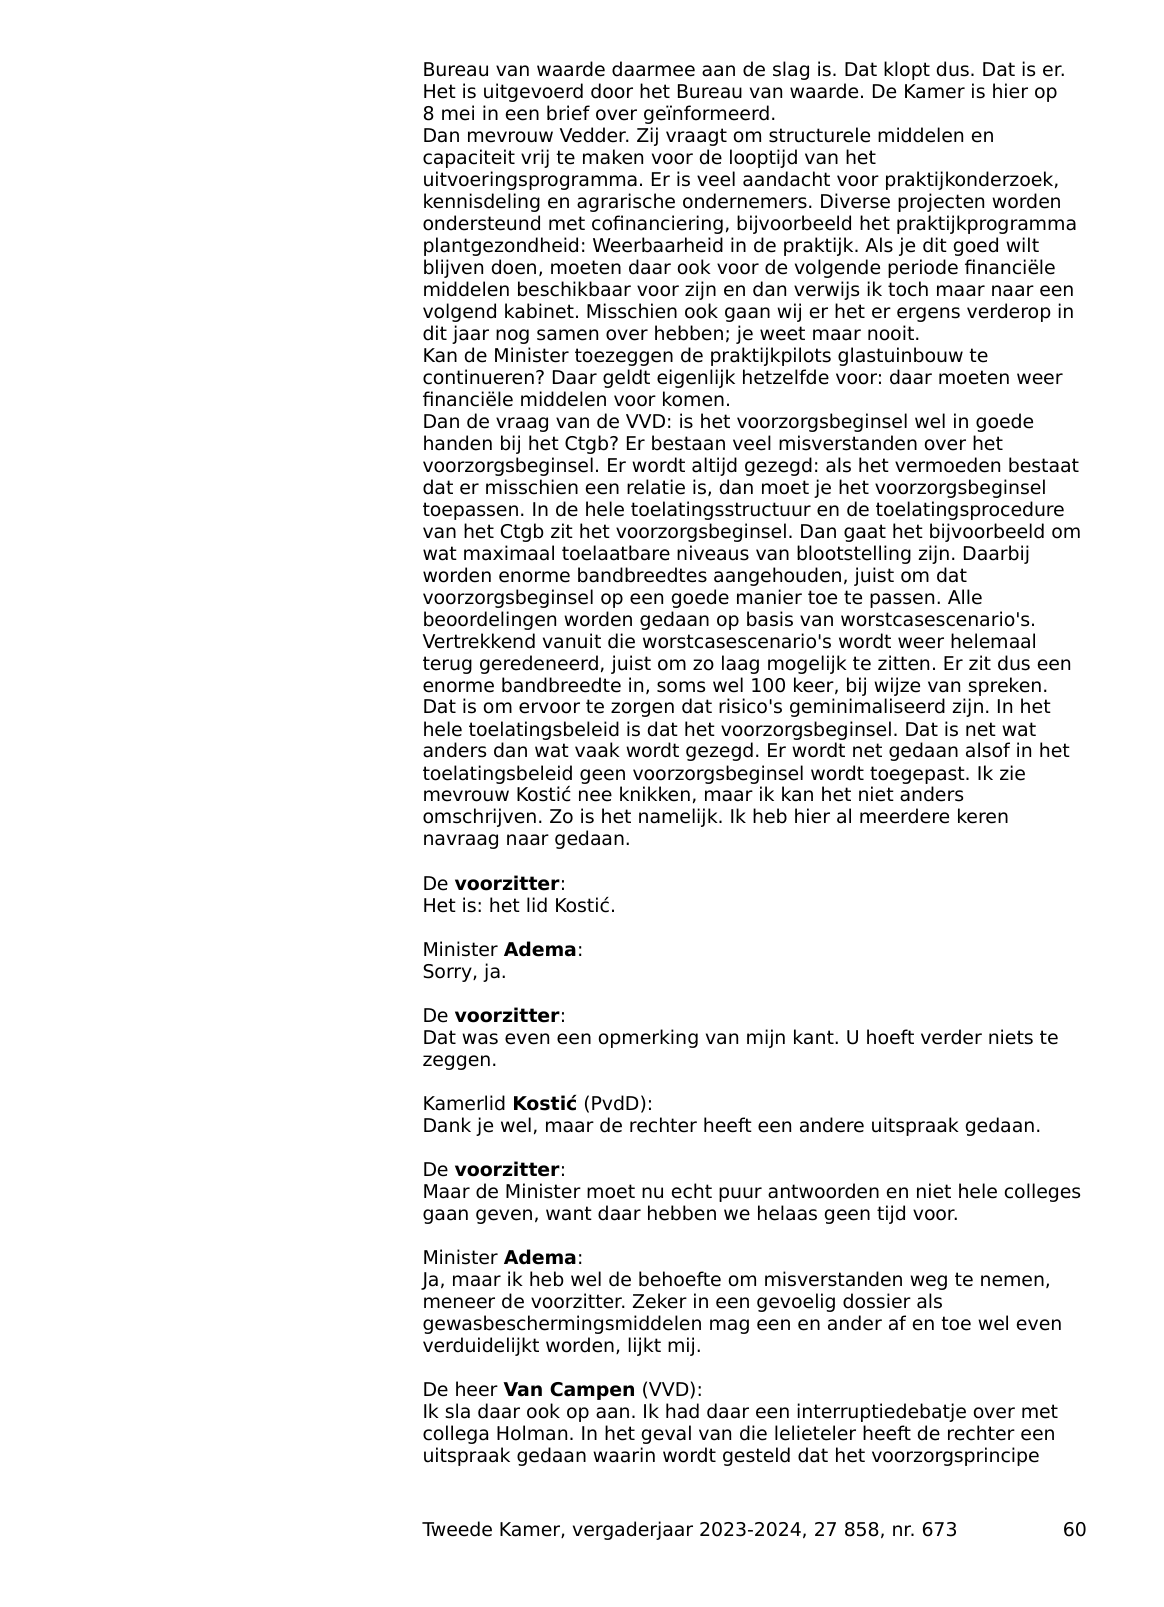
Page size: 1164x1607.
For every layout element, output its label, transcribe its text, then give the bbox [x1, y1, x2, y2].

text Kamerlid Kostić (PvdD): [422, 1093, 1087, 1115]
text Kan de Minister toezeggen de praktijkpilots glastuinbouw te continueren? Daar geldt eigenlijk hetzelfde voor: daar moeten weer financiële middelen voor komen. [422, 345, 1087, 411]
text De voorzitter: [422, 872, 1087, 894]
text Dat was even een opmerking van mijn kant. U hoeft verder niets te zeggen. [422, 1027, 1087, 1071]
text Sorry, ja. [422, 961, 1087, 983]
text Bureau van waarde daarmee aan de slag is. Dat klopt dus. Dat is er. Het is uitgevoerd door het Bureau van waarde. De Kamer is hier op 8 mei in een brief over geïnformeerd. [422, 59, 1087, 125]
text Ik sla daar ook op aan. Ik had daar een interruptiedebatje over met collega Holman. In het geval van die lelieteler heeft de rechter een uitspraak gedaan waarin wordt gesteld dat het voorzorgsprincipe [422, 1401, 1087, 1467]
text De voorzitter: [422, 1005, 1087, 1027]
text De voorzitter: [422, 1159, 1087, 1181]
text Dan mevrouw Vedder. Zij vraagt om structurele middelen en capaciteit vrij te maken voor de looptijd van het uitvoeringsprogramma. Er is veel aandacht voor praktijkonderzoek, kennisdeling en agrarische ondernemers. Diverse projecten worden ondersteund met cofinanciering, bijvoorbeeld het praktijkprogramma plantgezondheid: Weerbaarheid in de praktijk. Als je dit goed wilt blijven doen, moeten daar ook voor de volgende periode financiële middelen beschikbaar voor zijn en dan verwijs ik toch maar naar een volgend kabinet. Misschien ook gaan wij er het er ergens verderop in dit jaar nog samen over hebben; je weet maar nooit. [422, 125, 1087, 345]
text Maar de Minister moet nu echt puur antwoorden en niet hele colleges gaan geven, want daar hebben we helaas geen tijd voor. [422, 1181, 1087, 1225]
text Het is: het lid Kostić. [422, 894, 1087, 916]
text Minister Adema: [422, 939, 1087, 961]
text De heer Van Campen (VVD): [422, 1379, 1087, 1401]
text Dan de vraag van de VVD: is het voorzorgsbeginsel wel in goede handen bij het Ctgb? Er bestaan veel misverstanden over het voorzorgsbeginsel. Er wordt altijd gezegd: als het vermoeden bestaat dat er misschien een relatie is, dan moet je het voorzorgsbeginsel toepassen. In de hele toelatingsstructuur en de toelatingsprocedure van het Ctgb zit het voorzorgsbeginsel. Dan gaat het bijvoorbeeld om wat maximaal toelaatbare niveaus van blootstelling zijn. Daarbij worden enorme bandbreedtes aangehouden, juist om dat voorzorgsbeginsel op een goede manier toe te passen. Alle beoordelingen worden gedaan op basis van worstcasescenario's. Vertrekkend vanuit die worstcasescenario's wordt weer helemaal terug geredeneerd, juist om zo laag mogelijk te zitten. Er zit dus een enorme bandbreedte in, soms wel 100 keer, bij wijze van spreken. Dat is om ervoor te zorgen dat risico's geminimaliseerd zijn. In het hele toelatingsbeleid is dat het voorzorgsbeginsel. Dat is net wat anders dan wat vaak wordt gezegd. Er wordt net gedaan alsof in het toelatingsbeleid geen voorzorgsbeginsel wordt toegepast. Ik zie mevrouw Kostić nee knikken, maar ik kan het niet anders omschrijven. Zo is het namelijk. Ik heb hier al meerdere keren navraag naar gedaan. [422, 411, 1087, 850]
text Ja, maar ik heb wel de behoefte om misverstanden weg te nemen, meneer de voorzitter. Zeker in een gevoelig dossier als gewasbeschermingsmiddelen mag een en ander af en toe wel even verduidelijkt worden, lijkt mij. [422, 1269, 1087, 1357]
text Dank je wel, maar de rechter heeft een andere uitspraak gedaan. [422, 1115, 1087, 1137]
text Minister Adema: [422, 1247, 1087, 1269]
